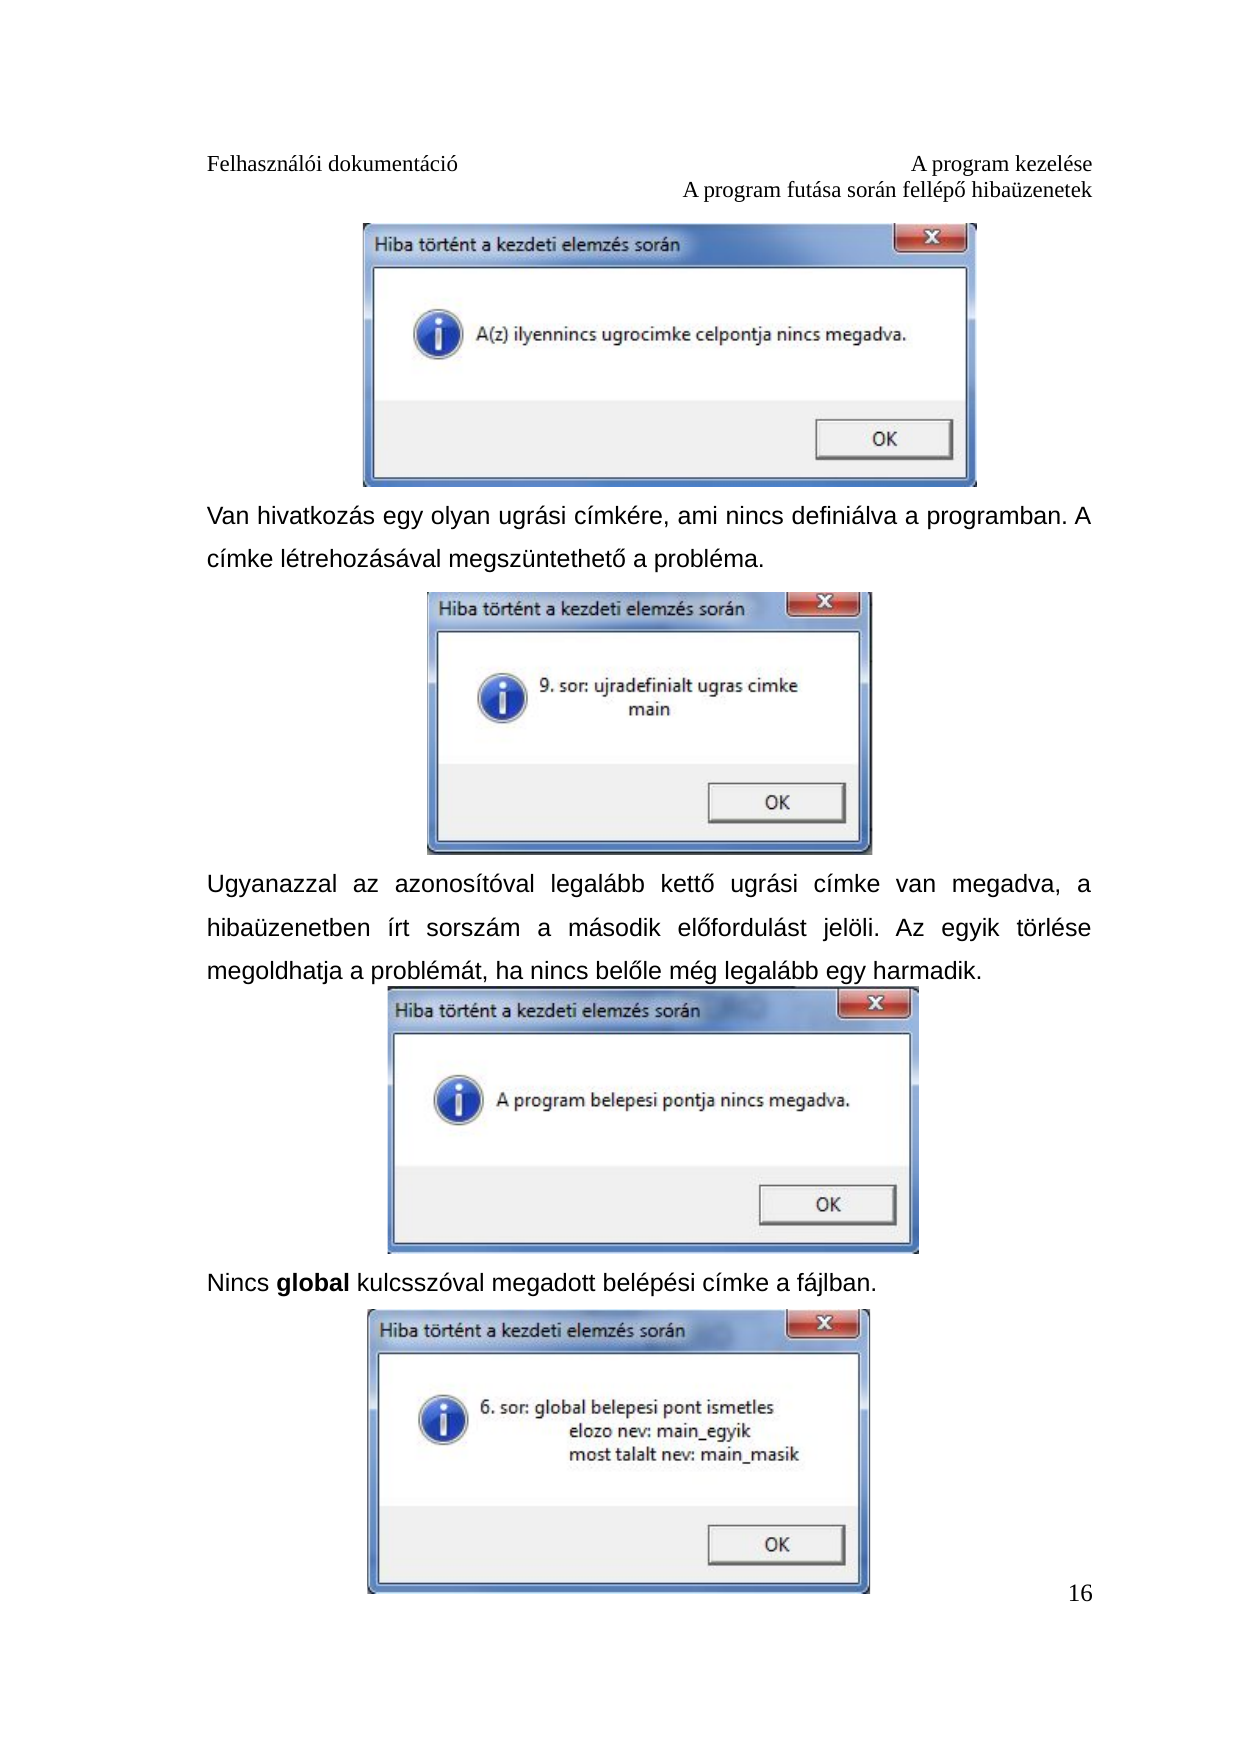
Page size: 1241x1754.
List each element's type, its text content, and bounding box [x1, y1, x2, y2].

picture [427, 592, 873, 855]
text Ugyanazzal az azonosítóval legalább kettő ugrási címke van megadva, a hibaüzenetben írt sorszám a második előfordulást jelöli. Az egyik törlése megoldhatja a problémát, ha nincs belőle még legalább egy harmadik. [207, 855, 1093, 984]
picture [387, 986, 919, 1254]
text Van hivatkozás egy olyan ugrási címkére, ami nincs definiálva a programban. A címke létrehozásával megszüntethető a probléma. [207, 487, 1093, 573]
picture [362, 223, 977, 487]
picture [367, 1309, 871, 1594]
text Nincs global kulcsszóval megadott belépési címke a fájlban. [207, 1254, 1093, 1297]
